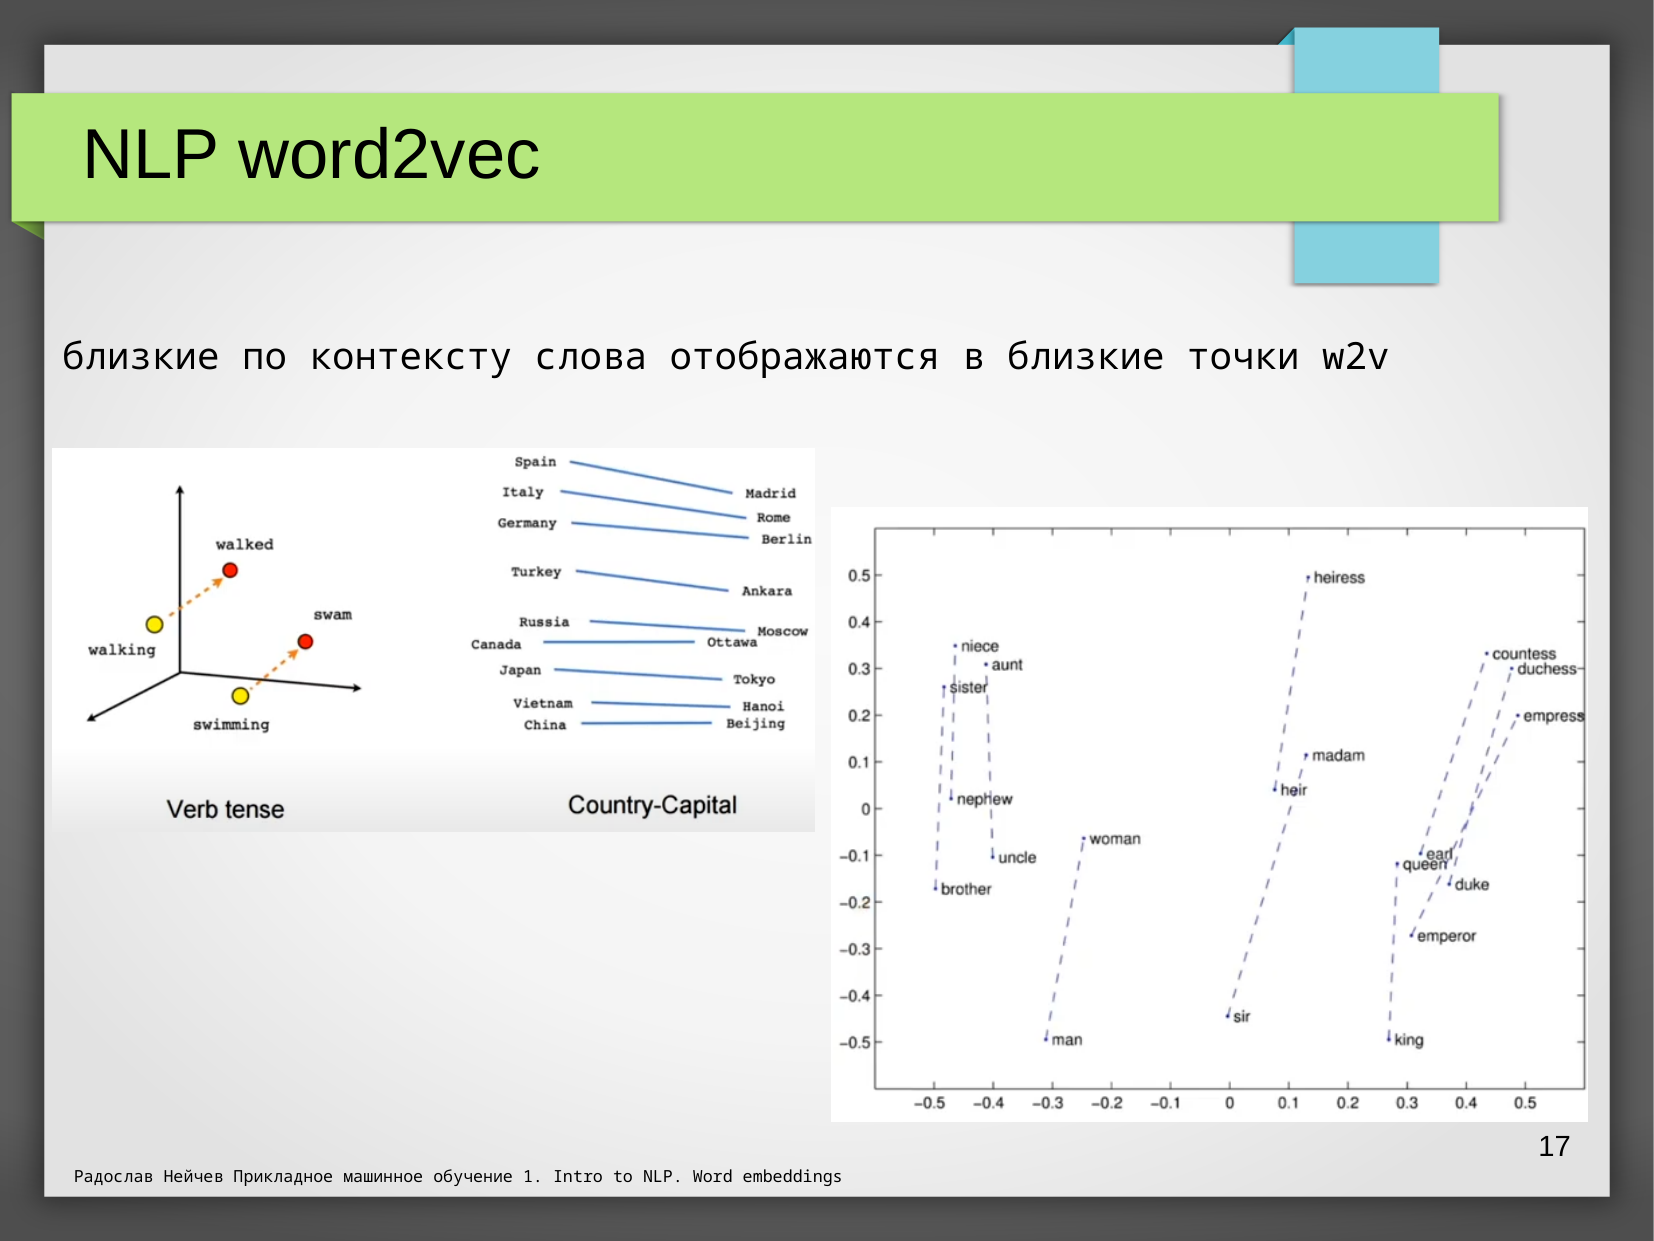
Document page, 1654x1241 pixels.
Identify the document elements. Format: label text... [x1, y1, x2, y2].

picture [0, 0, 1654, 1241]
title NLP word2vec [82, 113, 1406, 194]
text_box близкие по контексту слова отображаются в близкие точки w2v [47, 271, 1607, 426]
text_box Радослав Нейчев Прикладное машинное обучение 1. Intro to NLP. Word embeddings [59, 1157, 859, 1192]
